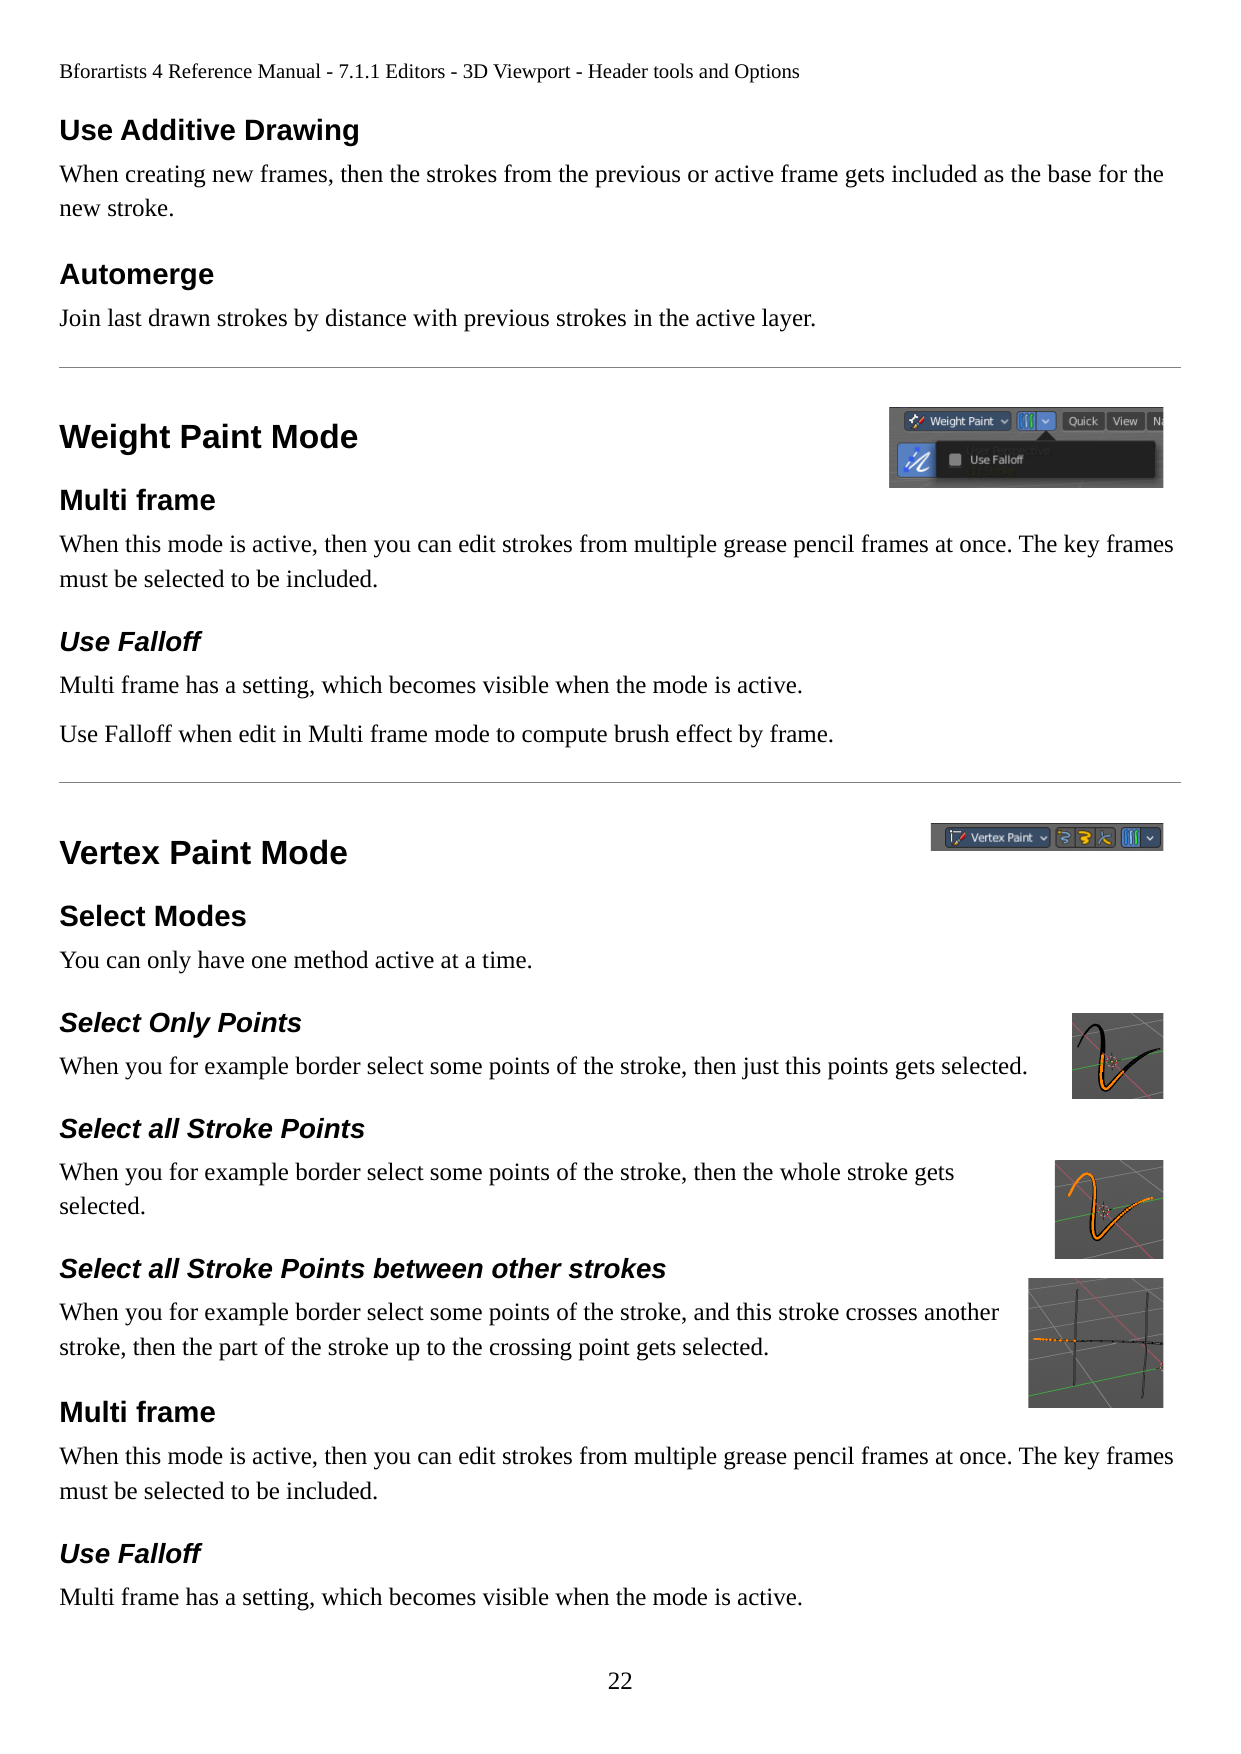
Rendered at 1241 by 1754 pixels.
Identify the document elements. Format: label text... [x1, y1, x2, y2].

text When you for example border select some points of the stroke, then the whole stroke gets selected. [59, 1157, 1181, 1220]
picture [889, 407, 1164, 488]
text When creating new frames, then the strokes from the previous or active frame gets included as the base for the new stroke. [59, 159, 1181, 222]
text When this mode is active, then you can edit strokes from multiple grease pencil frames at once. The key frames must be selected to be included. [59, 1441, 1181, 1505]
subtitle Select Only Points [59, 1006, 1181, 1038]
text When this mode is active, then you can edit strokes from multiple grease pencil frames at once. The key frames must be selected to be included. [59, 529, 1181, 592]
text Multi frame has a setting, which becomes visible when the mode is active. [59, 670, 1181, 698]
text You can only have one method active at a time. [59, 945, 1181, 973]
subtitle Weight Paint Mode [59, 417, 889, 456]
subtitle Automerge [59, 257, 1181, 291]
text Join last drawn strokes by distance with previous strokes in the active layer. [59, 303, 1181, 332]
subtitle Multi frame [59, 1395, 1181, 1429]
text Multi frame has a setting, which becomes visible when the mode is active. [59, 1582, 1181, 1611]
text When you for example border select some points of the stroke, then just this points gets selected. [59, 1051, 1072, 1079]
subtitle Multi frame [59, 483, 1181, 517]
subtitle Select all Stroke Points between other strokes [59, 1253, 1181, 1284]
subtitle Select Modes [59, 898, 1181, 932]
subtitle Select all Stroke Points [59, 1112, 1181, 1144]
subtitle Vertex Paint Mode [59, 833, 1181, 871]
picture [1028, 1278, 1164, 1408]
subtitle Use Falloff [59, 625, 1181, 657]
picture [1054, 1160, 1164, 1259]
subtitle [1164, 417, 1181, 456]
subtitle Use Falloff [59, 1537, 1181, 1569]
subtitle Use Additive Drawing [59, 113, 1181, 146]
text When you for example border select some points of the stroke, and this stroke crosses another stroke, then the part of the stroke up to the crossing point gets selected. [59, 1297, 1028, 1360]
text Use Falloff when edit in Multi frame mode to compute brush effect by frame. [59, 719, 1181, 747]
picture [1072, 1013, 1164, 1099]
picture [930, 823, 1164, 851]
